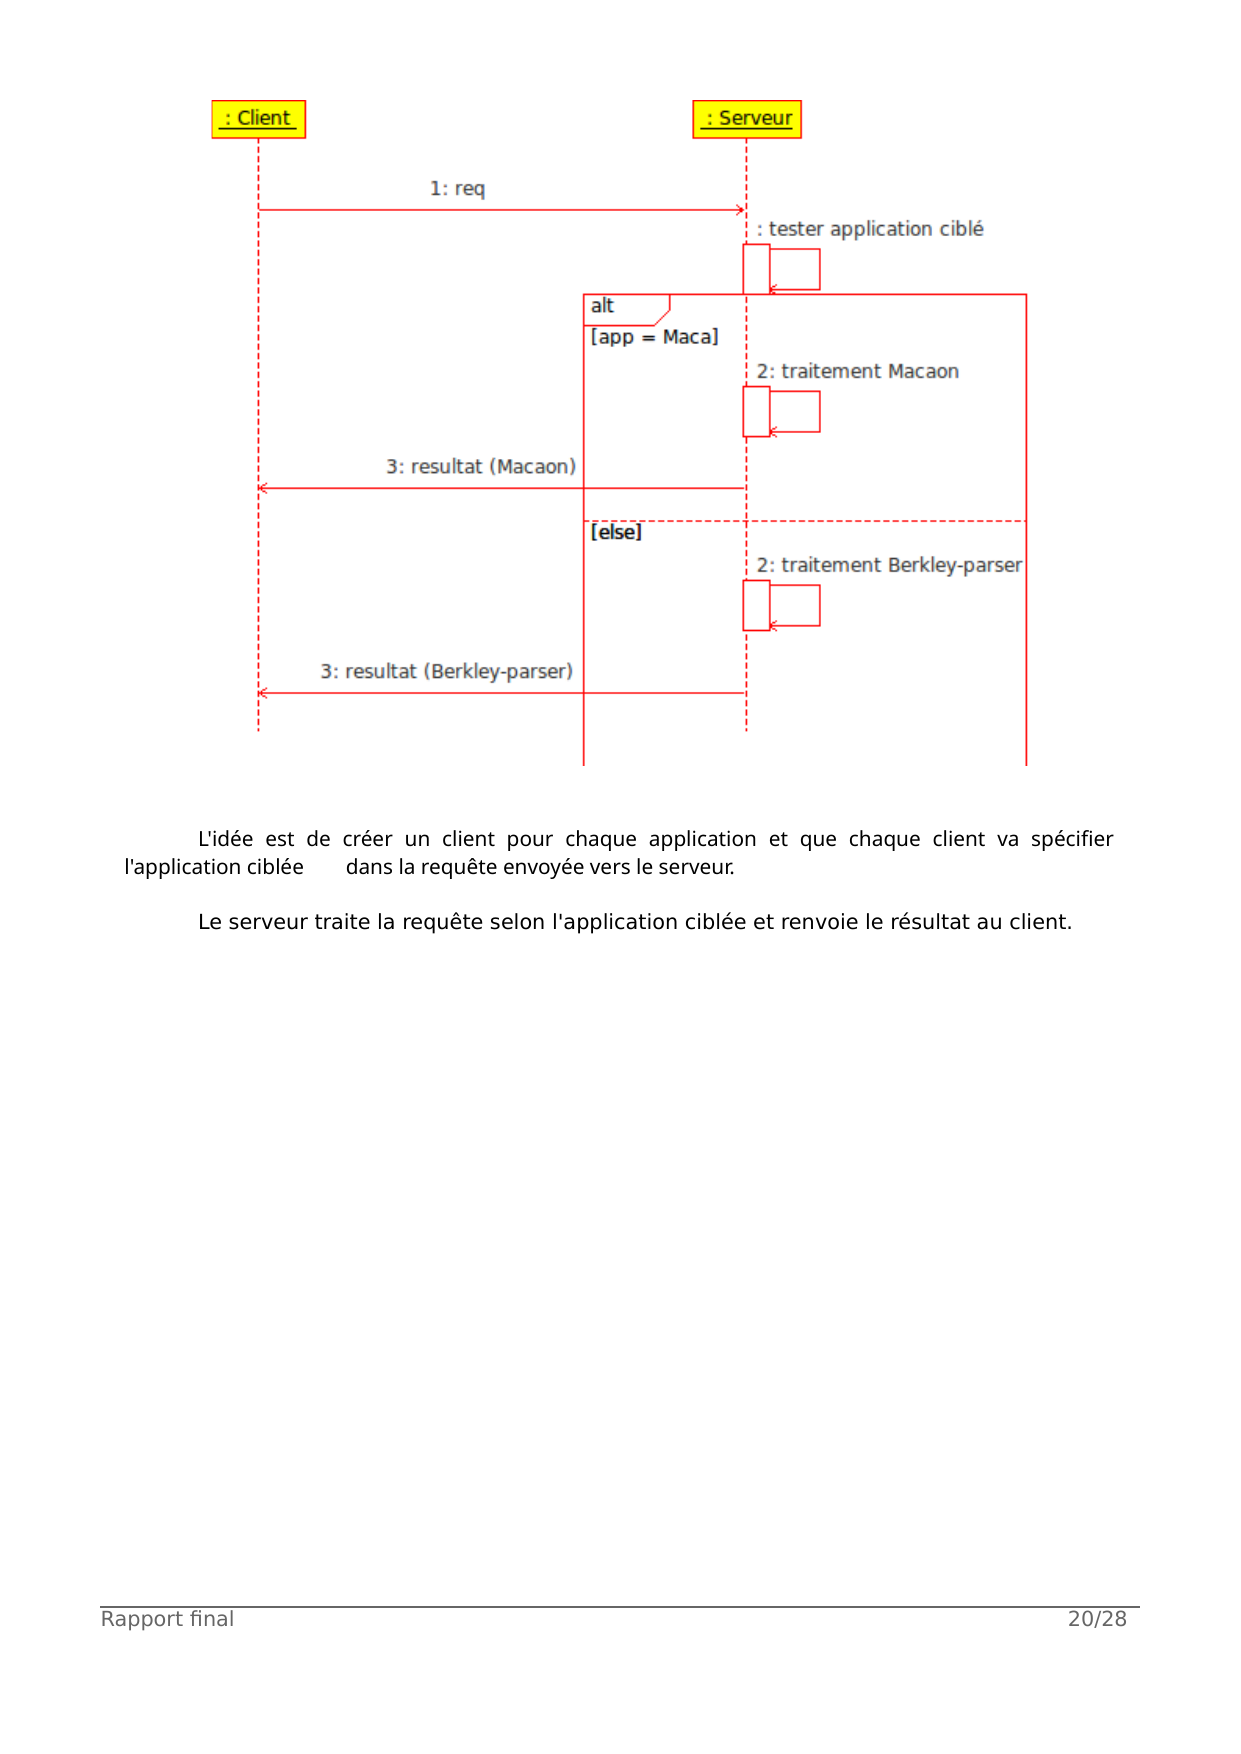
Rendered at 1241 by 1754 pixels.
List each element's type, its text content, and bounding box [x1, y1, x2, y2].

picture [211, 100, 1029, 766]
text L'idée est de créer un client pour chaque application et que chaque client va spécifier l'application ciblée dans la requête envoyée vers le serveur. [124, 824, 1116, 881]
text Le serveur traite la requête selon l'application ciblée et renvoie le résultat au client. [124, 910, 1116, 934]
